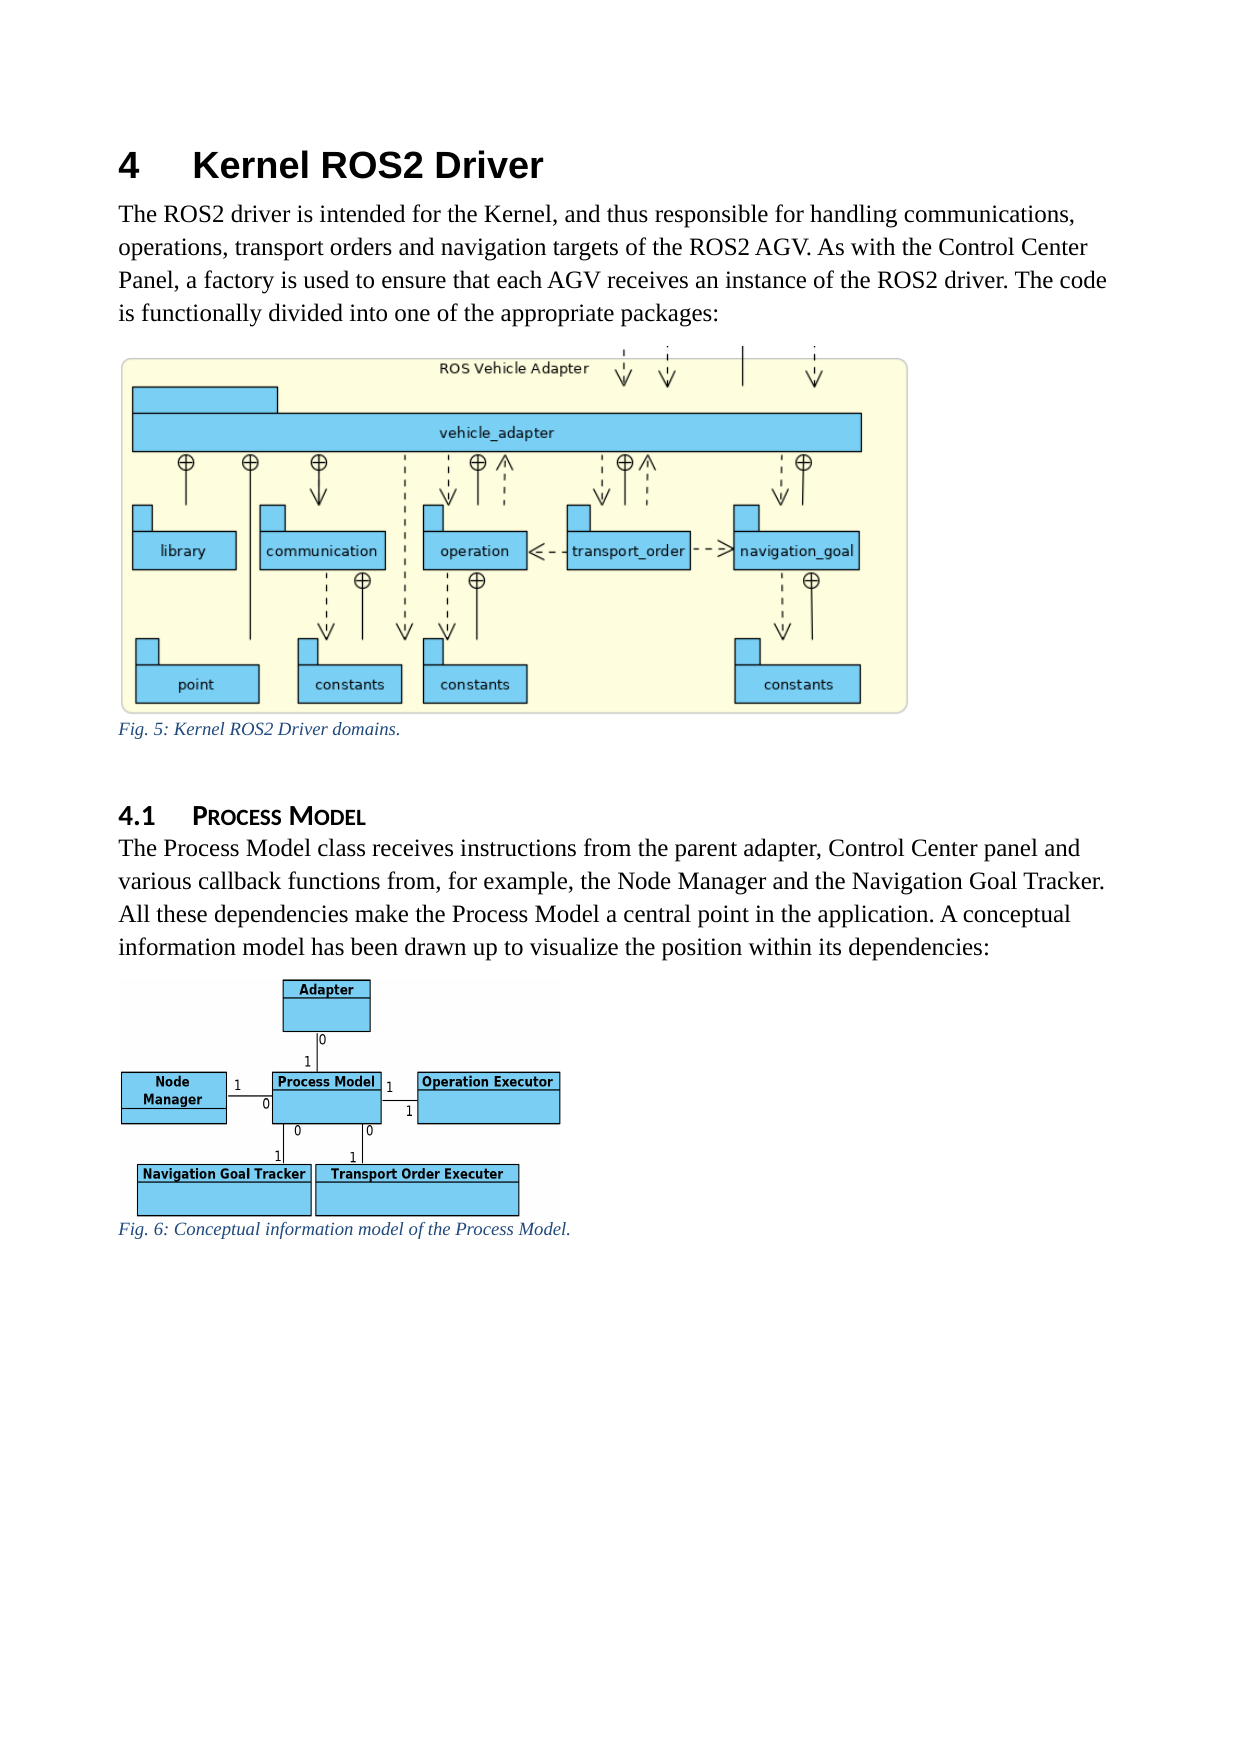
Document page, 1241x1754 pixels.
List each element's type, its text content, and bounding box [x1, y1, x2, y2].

text Fig. 6: Conceptual information model of the Process Model. [118, 1218, 1122, 1240]
text The Process Model class receives instructions from the parent adapter, Control Center panel and various callback functions from, for example, the Node Manager and the Navigation Goal Tracker. All these dependencies make the Process Model a central point in the application. A conceptual information model has been drawn up to visualize the position within its dependencies: [118, 833, 1122, 961]
text Fig. 5: Kernel ROS2 Driver domains. [118, 717, 1122, 739]
subtitle Process Model [118, 797, 1122, 833]
text The ROS2 driver is intended for the Kernel, and thus responsible for handling communications, operations, transport orders and navigation targets of the ROS2 AGV. As with the Control Center Panel, a factory is used to ensure that each AGV receives an instance of the ROS2 driver. The code is functionally divided into one of the appropriate packages: [118, 199, 1122, 327]
picture [118, 979, 562, 1219]
picture [118, 346, 911, 718]
subtitle Kernel ROS2 Driver [118, 143, 1122, 187]
